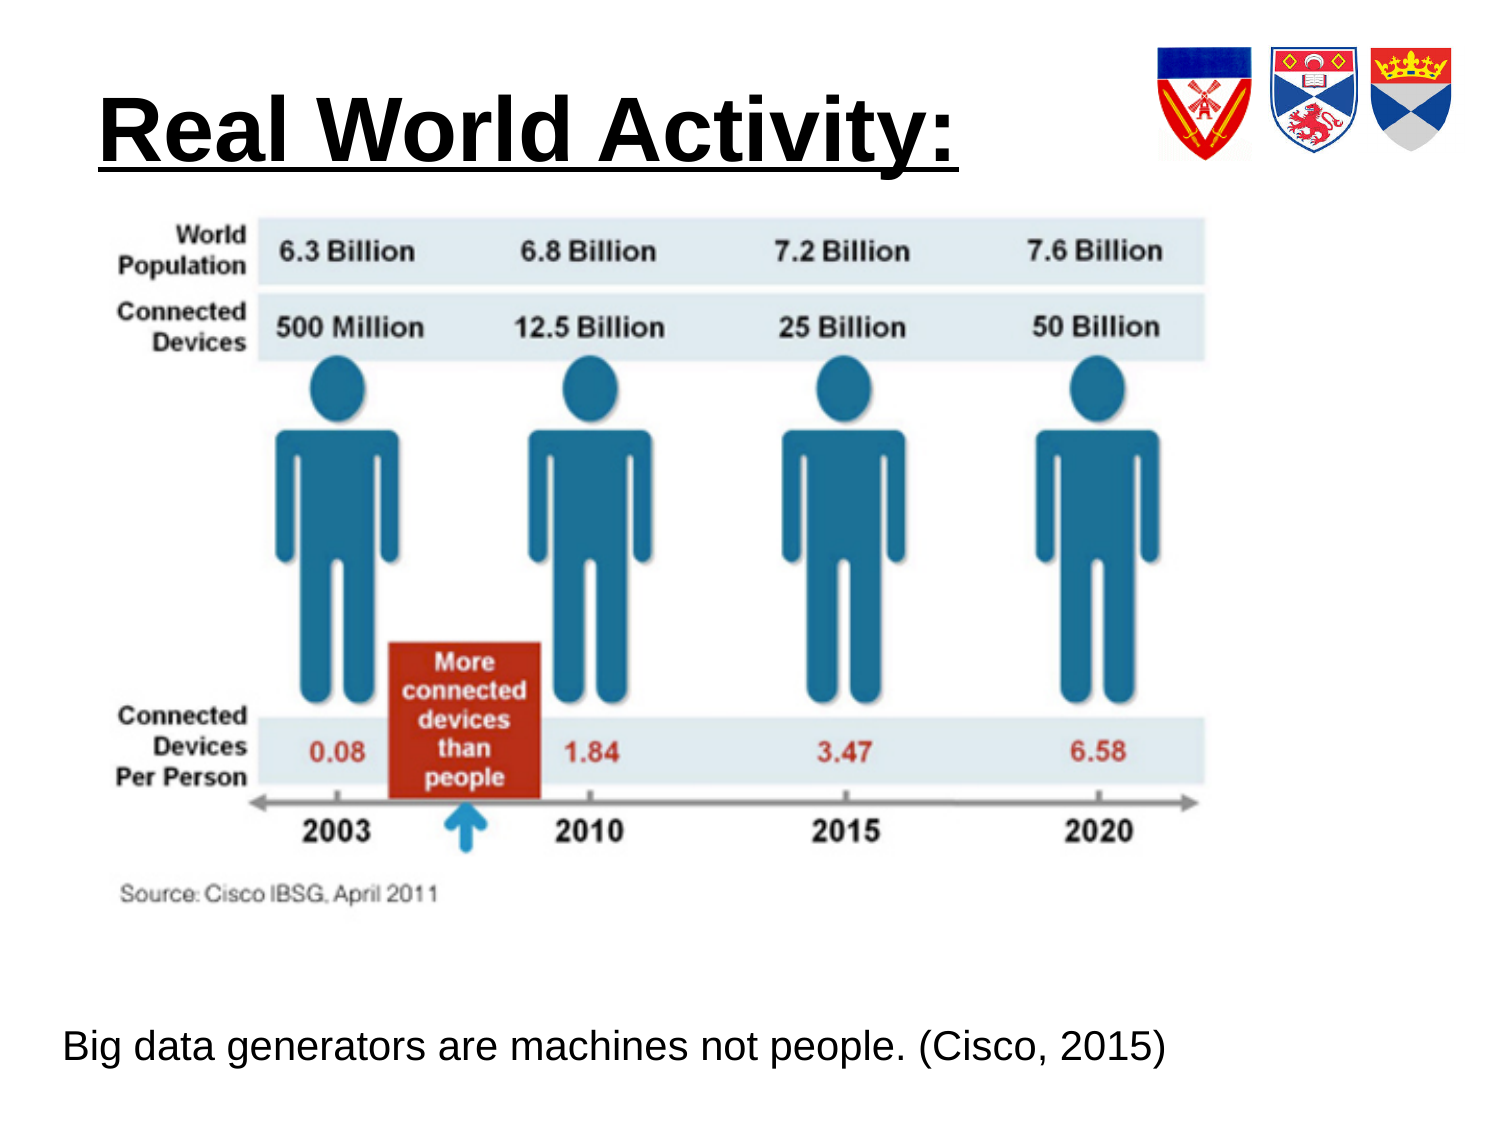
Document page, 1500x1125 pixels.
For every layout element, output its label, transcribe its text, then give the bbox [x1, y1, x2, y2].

picture [94, 189, 1241, 944]
picture [1157, 47, 1252, 161]
picture [1268, 45, 1465, 154]
text_box Big data generators are machines not people. (Cisco, 2015) [47, 1015, 1477, 1099]
text_box Real World Activity: [82, 71, 1063, 189]
